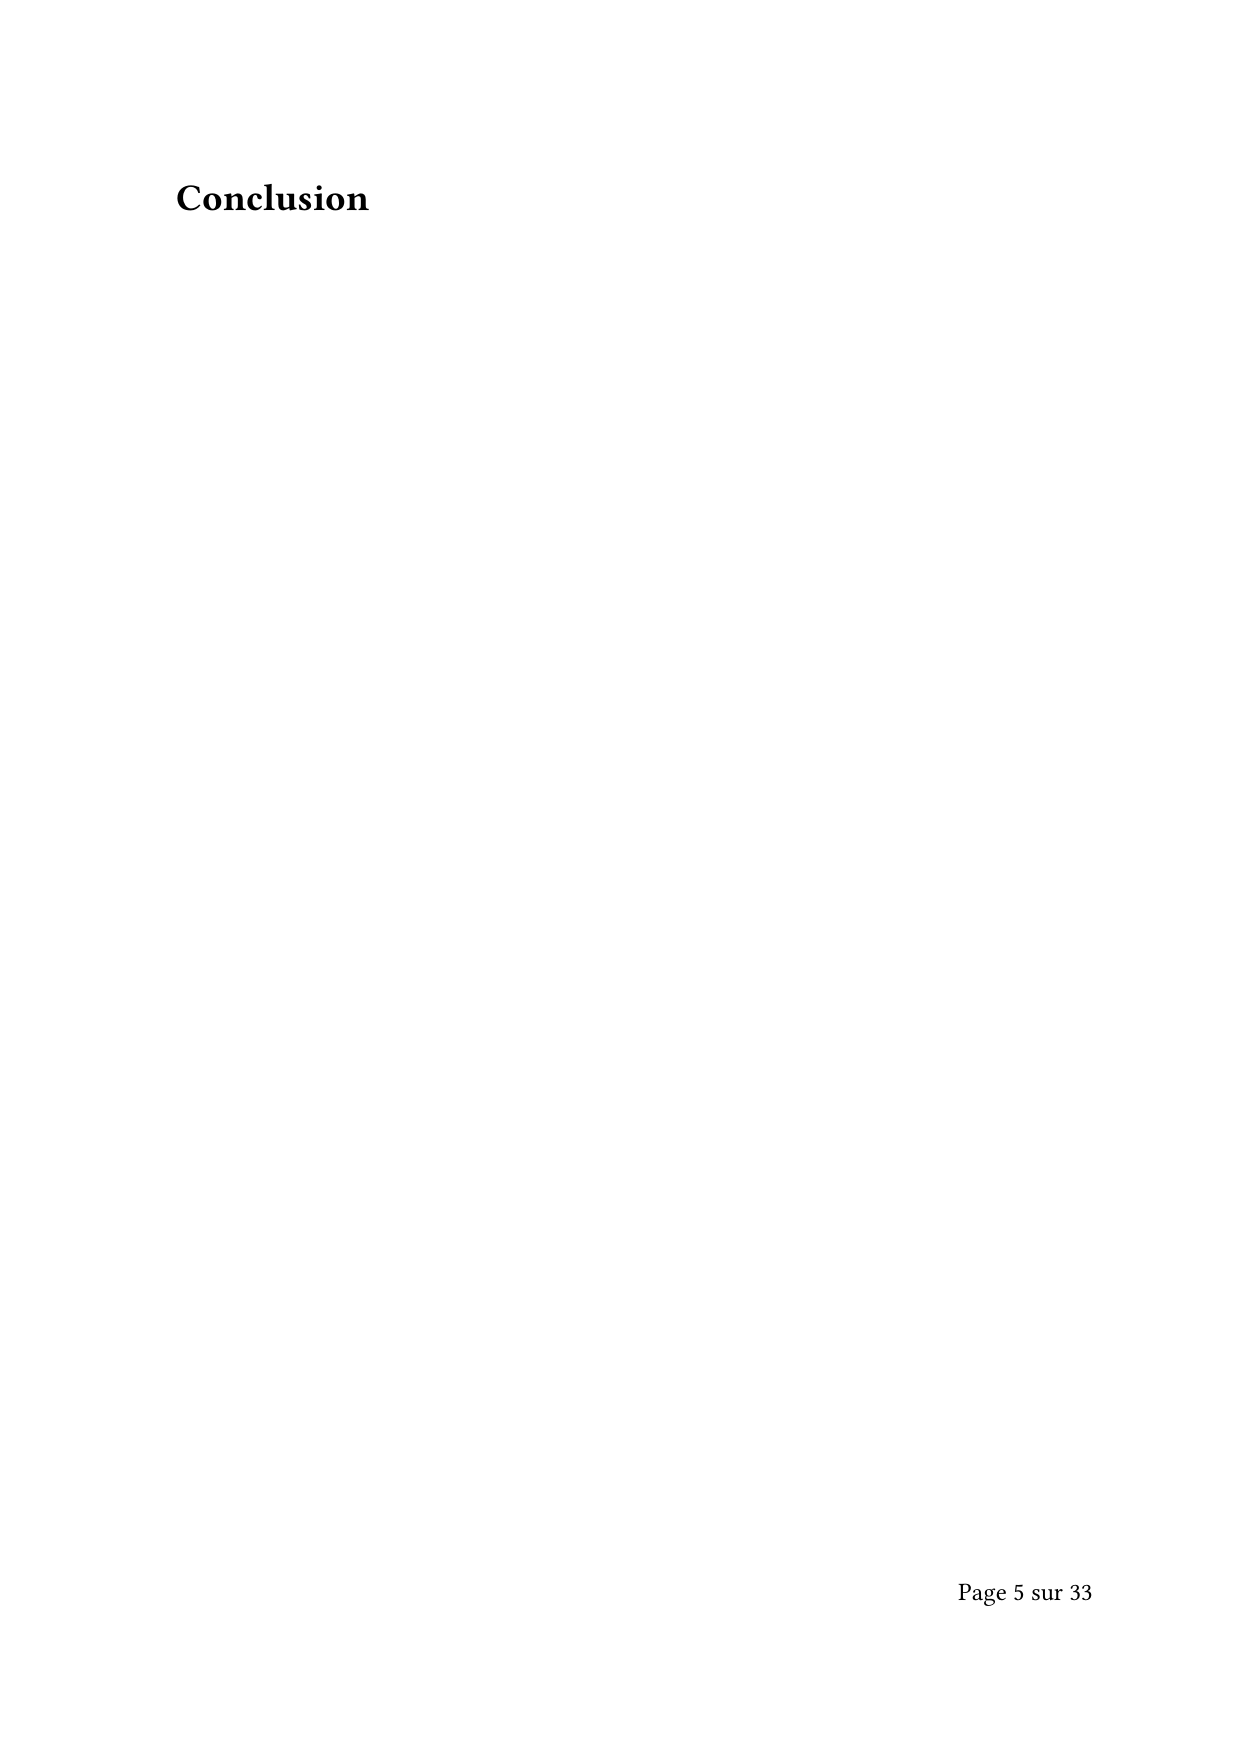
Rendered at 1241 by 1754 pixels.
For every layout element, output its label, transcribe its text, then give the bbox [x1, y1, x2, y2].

subtitle Conclusion [148, 177, 1093, 220]
